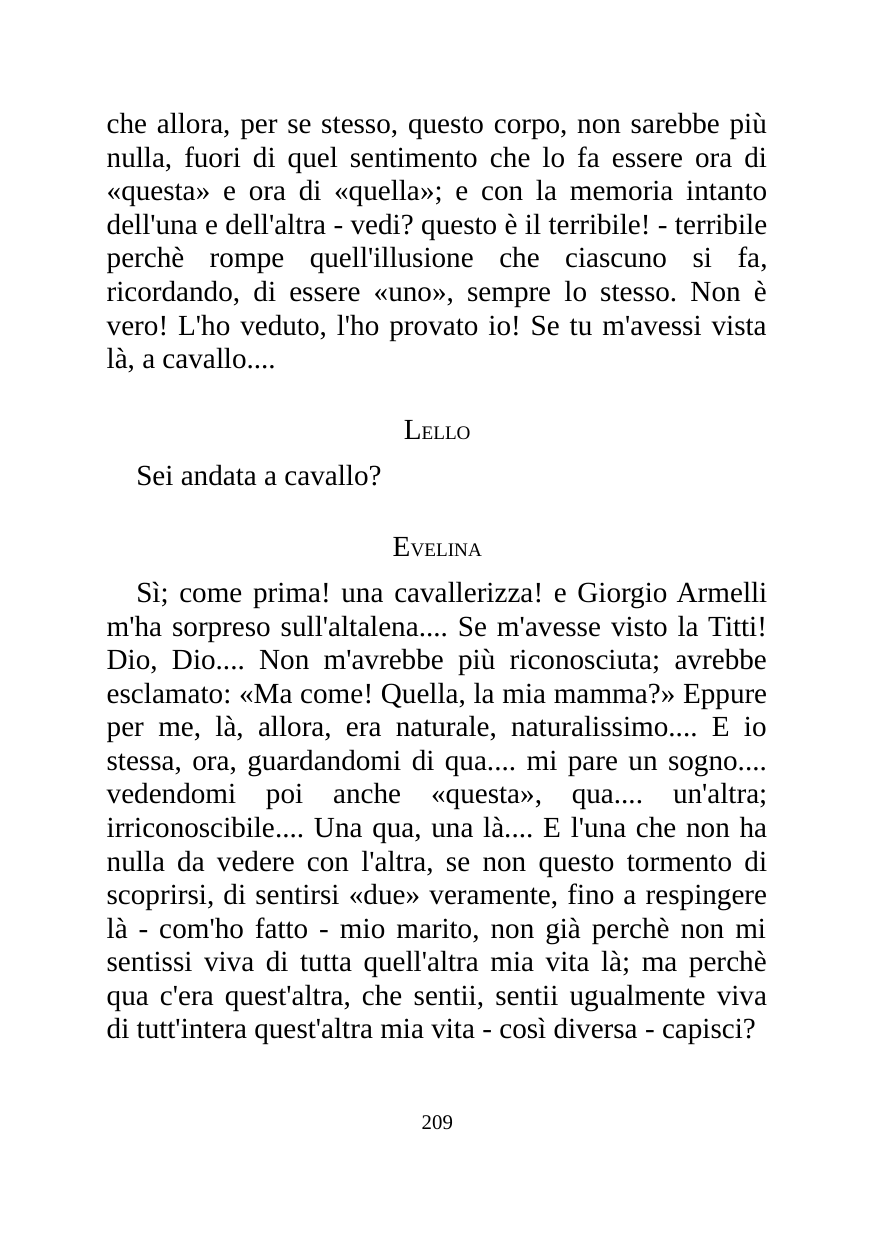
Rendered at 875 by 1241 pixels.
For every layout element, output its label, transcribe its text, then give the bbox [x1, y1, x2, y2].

text Lello [106, 412, 768, 446]
text che allora, per se stesso, questo corpo, non sarebbe più nulla, fuori di quel sentimento che lo fa essere ora di «questa» e ora di «quella»; e con la memoria intanto dell'una e dell'altra - vedi? questo è il terribile! - terribile perchè rompe quell'illusione che ciascuno si fa, ricordando, di essere «uno», sempre lo stesso. Non è vero! L'ho veduto, l'ho provato io! Se tu m'avessi vista là, a cavallo.... [106, 106, 768, 375]
text Sei andata a cavallo? [106, 458, 768, 492]
text Evelina [106, 529, 768, 563]
text Sì; come prima! una cavallerizza! e Giorgio Armelli m'ha sorpreso sull'altalena.... Se m'avesse visto la Titti! Dio, Dio.... Non m'avrebbe più riconosciuta; avrebbe esclamato: «Ma come! Quella, la mia mamma?» Eppure per me, là, allora, era naturale, naturalissimo.... E io stessa, ora, guardandomi di qua.... mi pare un sogno.... vedendomi poi anche «questa», qua.... un'altra; irriconoscibile.... Una qua, una là.... E l'una che non ha nulla da vedere con l'altra, se non questo tormento di scoprirsi, di sentirsi «due» veramente, fino a respingere là - com'ho fatto - mio marito, non già perchè non mi sentissi viva di tutta quell'altra mia vita là; ma perchè qua c'era quest'altra, che sentii, sentii ugualmente viva di tutt'intera quest'altra mia vita - così diversa - capisci? [106, 575, 768, 1045]
